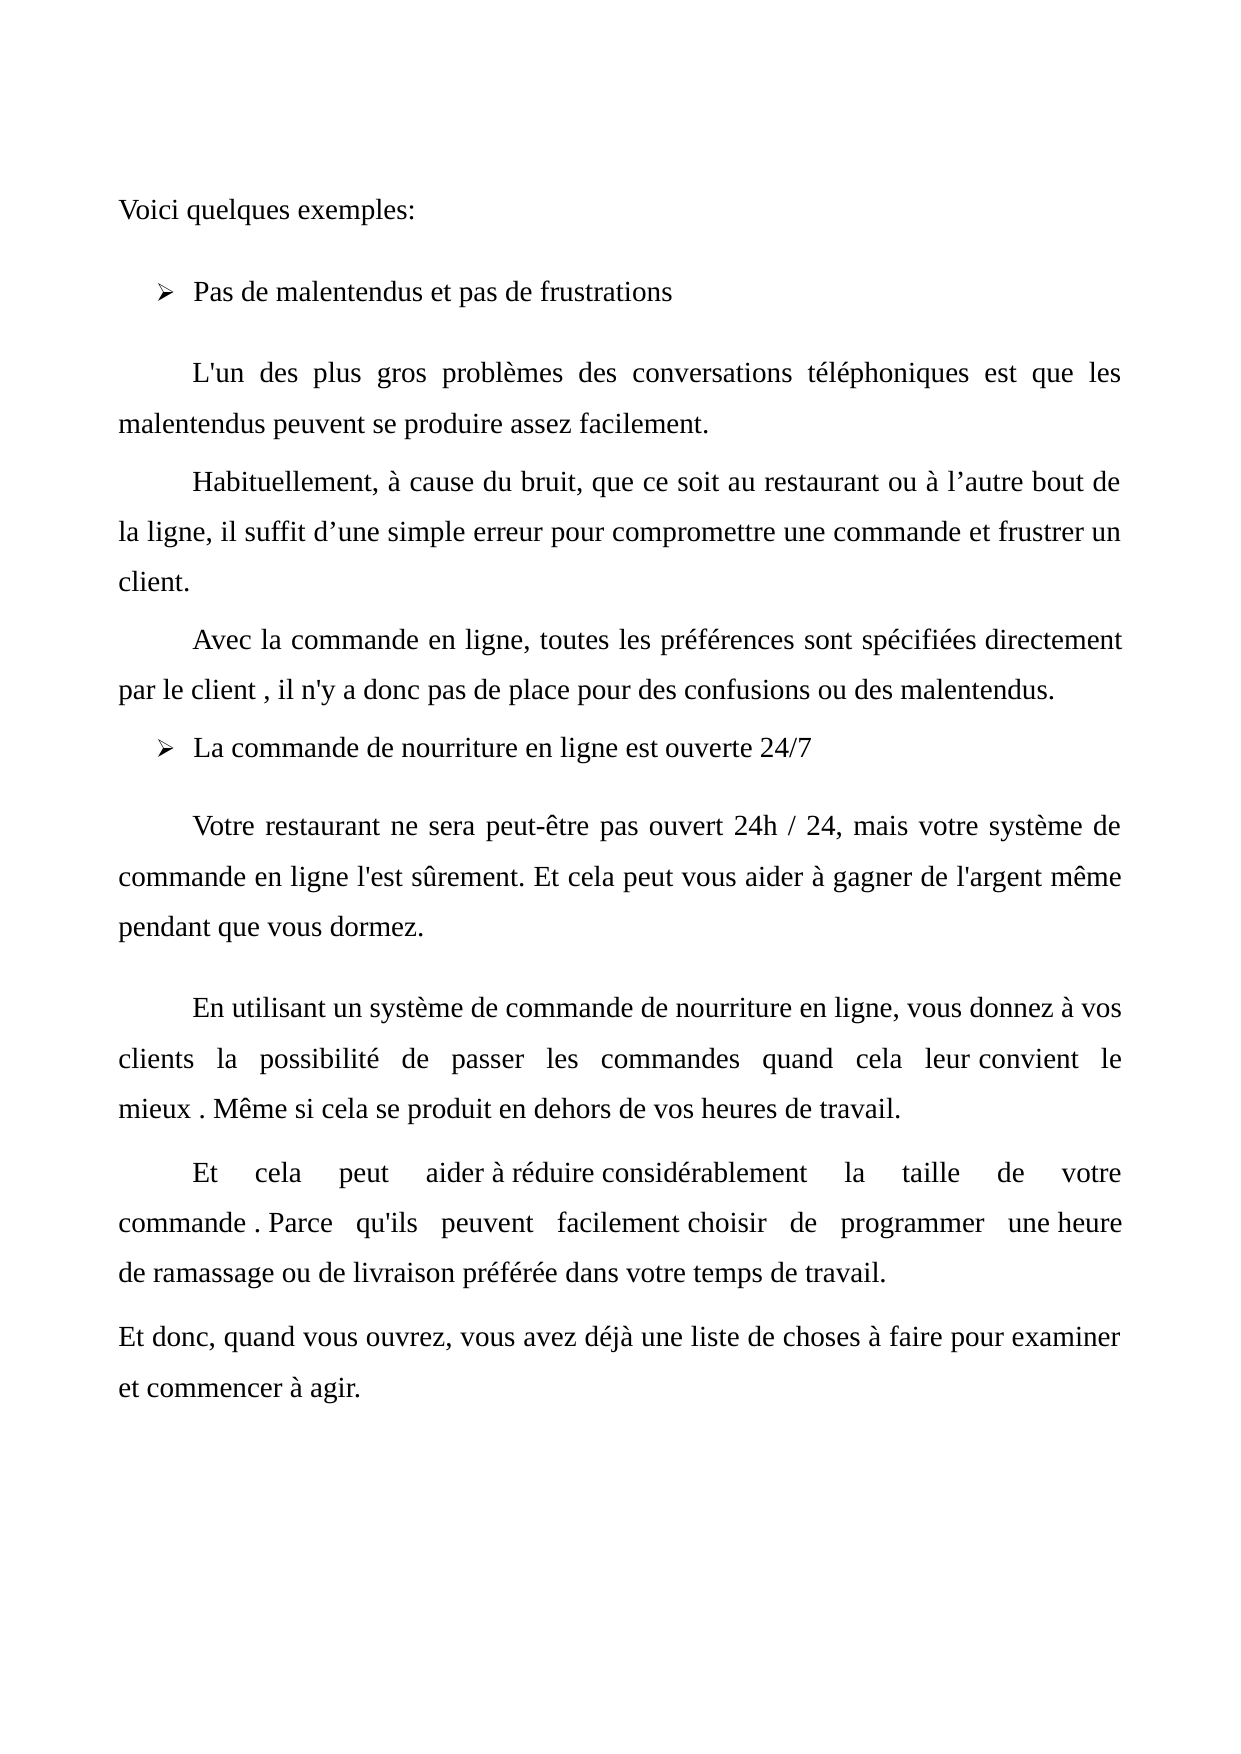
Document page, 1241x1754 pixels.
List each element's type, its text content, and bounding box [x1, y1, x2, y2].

text Et donc, quand vous ouvrez, vous avez déjà une liste de choses à faire pour examiner et commencer à agir. [118, 1319, 1122, 1403]
text Voici quelques exemples: [118, 192, 1122, 226]
text En utilisant un système de commande de nourriture en ligne, vous donnez à vos clients la possibilité de passer les commandes quand cela leur convient le mieux . Même si cela se produit en dehors de vos heures de travail. [118, 991, 1122, 1125]
text L'un des plus gros problèmes des conversations téléphoniques est que les malentendus peuvent se produire assez facilement. [118, 356, 1122, 439]
text Et cela peut aider à réduire considérablement la taille de votre commande . Parce qu'ils peuvent facilement choisir de programmer une heure de ramassage ou de livraison préférée dans votre temps de travail. [118, 1155, 1122, 1289]
text Habituellement, à cause du bruit, que ce soit au restaurant ou à l’autre bout de la ligne, il suffit d’une simple erreur pour compromettre une commande et frustrer un client. [118, 464, 1122, 598]
text Votre restaurant ne sera peut-être pas ouvert 24h / 24, mais votre système de commande en ligne l'est sûrement. Et cela peut vous aider à gagner de l'argent même pendant que vous dormez. [118, 808, 1122, 943]
text Avec la commande en ligne, toutes les préférences sont spécifiées directement par le client , il n'y a donc pas de place pour des confusions ou des malentendus. [118, 622, 1122, 706]
list La commande de nourriture en ligne est ouverte 24/7 [156, 730, 1122, 764]
list Pas de malentendus et pas de frustrations [156, 274, 1122, 308]
